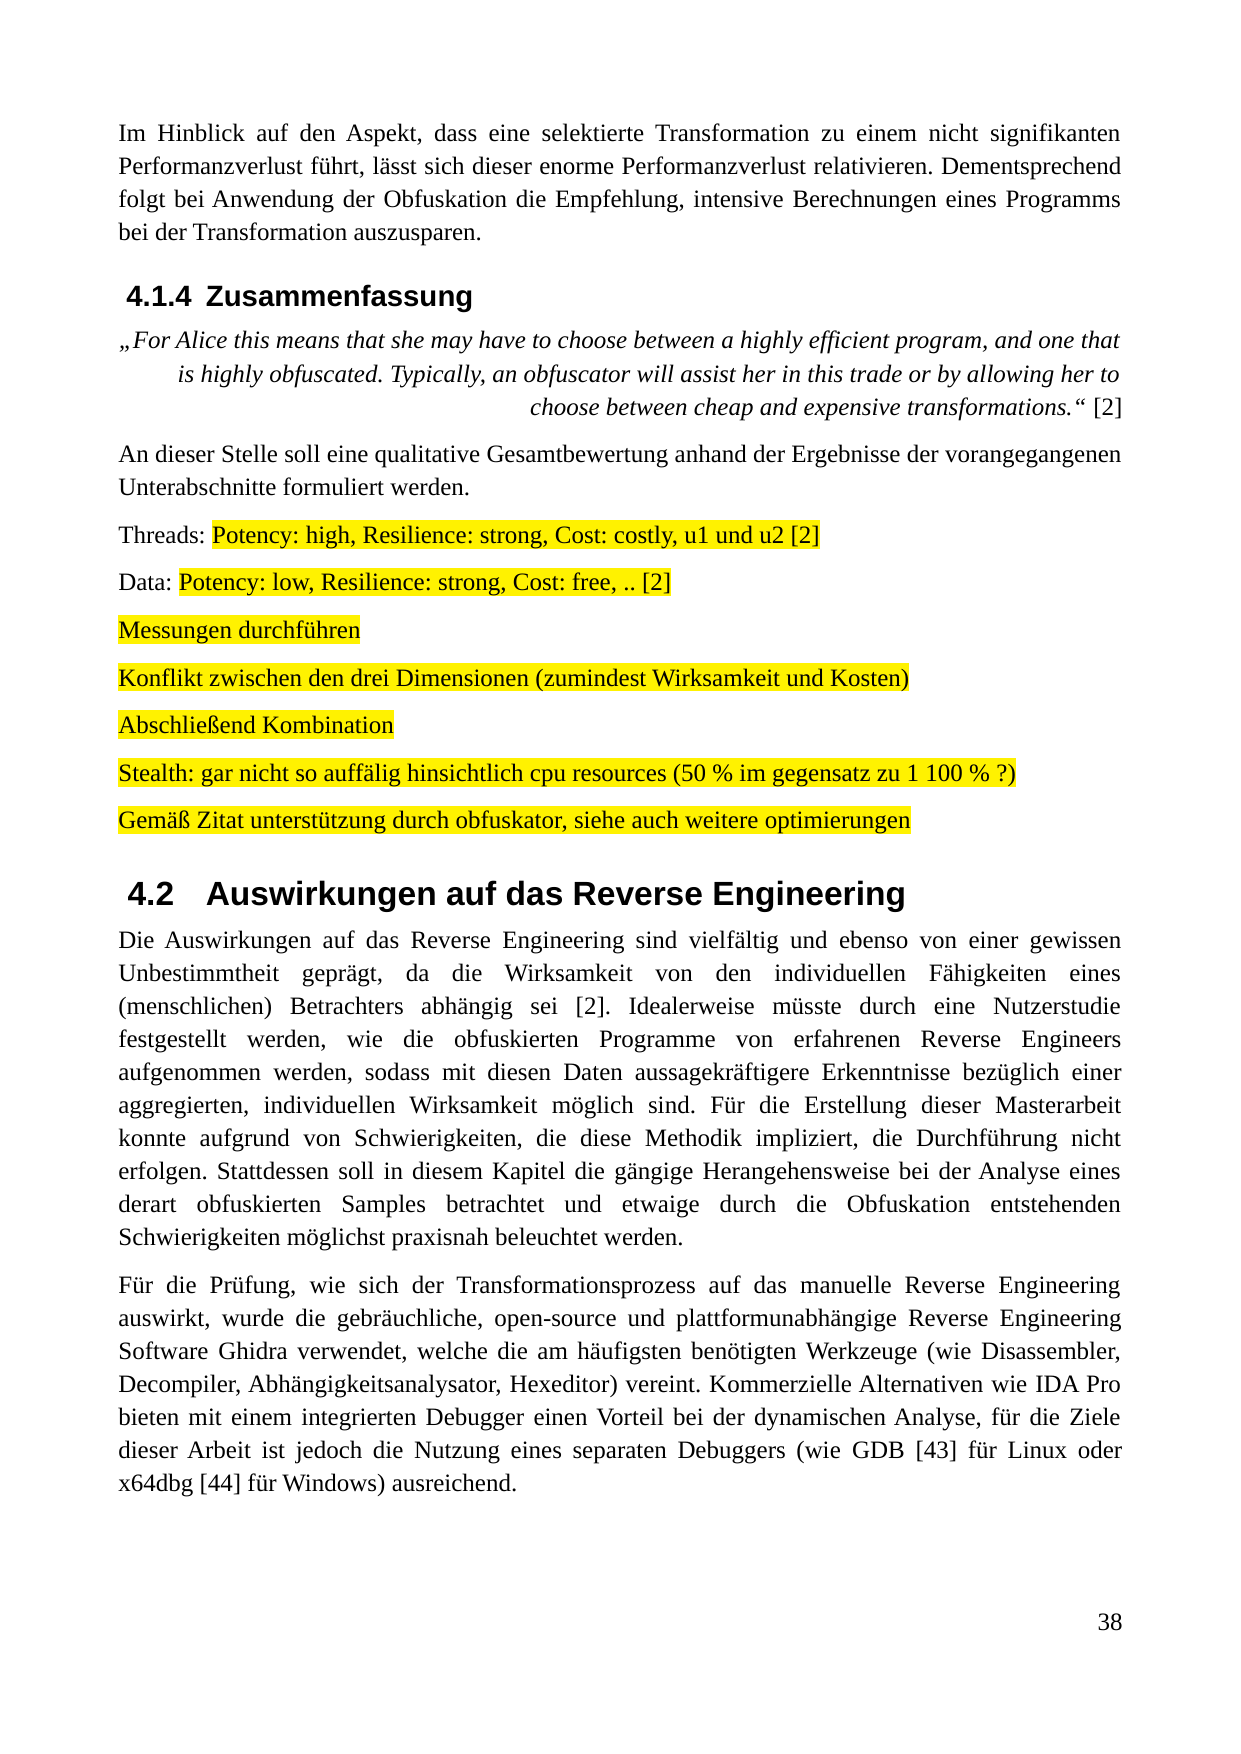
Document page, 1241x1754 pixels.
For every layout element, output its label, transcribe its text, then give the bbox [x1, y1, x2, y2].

text Abschließend Kombination [118, 710, 1122, 739]
text Data: Potency: low, Resilience: strong, Cost: free, .. [2] [118, 567, 1122, 596]
subtitle Zusammenfassung [118, 279, 1122, 313]
text An dieser Stelle soll eine qualitative Gesamtbewertung anhand der Ergebnisse der vorangegangenen Unterabschnitte formuliert werden. [118, 439, 1122, 501]
text Stealth: gar nicht so auffälig hinsichtlich cpu resources (50 % im gegensatz zu 1 100 % ?) [118, 758, 1122, 787]
text Die Auswirkungen auf das Reverse Engineering sind vielfältig und ebenso von einer gewissen Unbestimmtheit geprägt, da die Wirksamkeit von den individuellen Fähigkeiten eines (menschlichen) Betrachters abhängig sei [2]. Idealerweise müsste durch eine Nutzerstudie festgestellt werden, wie die obfuskierten Programme von erfahrenen Reverse Engineers aufgenommen werden, sodass mit diesen Daten aussagekräftigere Erkenntnisse bezüglich einer aggregierten, individuellen Wirksamkeit möglich sind. Für die Erstellung dieser Masterarbeit konnte aufgrund von Schwierigkeiten, die diese Methodik impliziert, die Durchführung nicht erfolgen. Stattdessen soll in diesem Kapitel die gängige Herangehensweise bei der Analyse eines derart obfuskierten Samples betrachtet und etwaige durch die Obfuskation entstehenden Schwierigkeiten möglichst praxisnah beleuchtet werden. [118, 925, 1122, 1251]
text Messungen durchführen [118, 615, 1122, 644]
text Gemäß Zitat unterstützung durch obfuskator, siehe auch weitere optimierungen [118, 806, 1122, 834]
text Im Hinblick auf den Aspekt, dass eine selektierte Transformation zu einem nicht signifikanten Performanzverlust führt, lässt sich dieser enorme Performanzverlust relativieren. Dementsprechend folgt bei Anwendung der Obfuskation die Empfehlung, intensive Berechnungen eines Programms bei der Transformation auszusparen. [118, 118, 1122, 246]
text Für die Prüfung, wie sich der Transformationsprozess auf das manuelle Reverse Engineering auswirkt, wurde die gebräuchliche, open-source und plattformunabhängige Reverse Engineering Software Ghidra verwendet, welche die am häufigsten benötigten Werkzeuge (wie Disassembler, Decompiler, Abhängigkeitsanalysator, Hexeditor) vereint. Kommerzielle Alternativen wie IDA Pro bieten mit einem integrierten Debugger einen Vorteil bei der dynamischen Analyse, für die Ziele dieser Arbeit ist jedoch die Nutzung eines separaten Debuggers (wie GDB [43] für Linux oder x64dbg [44] für Windows) ausreichend. [118, 1270, 1122, 1497]
subtitle Auswirkungen auf das Reverse Engineering [118, 874, 1122, 913]
text „For Alice this means that she may have to choose between a highly efficient program, and one that is highly obfuscated. Typically, an obfuscator will assist her in this trade or by allowing her to choose between cheap and expensive transformations.“ [2] [118, 326, 1122, 420]
text Konflikt zwischen den drei Dimensionen (zumindest Wirksamkeit und Kosten) [118, 663, 1122, 691]
text Threads: Potency: high, Resilience: strong, Cost: costly, u1 und u2 [2] [118, 520, 1122, 549]
